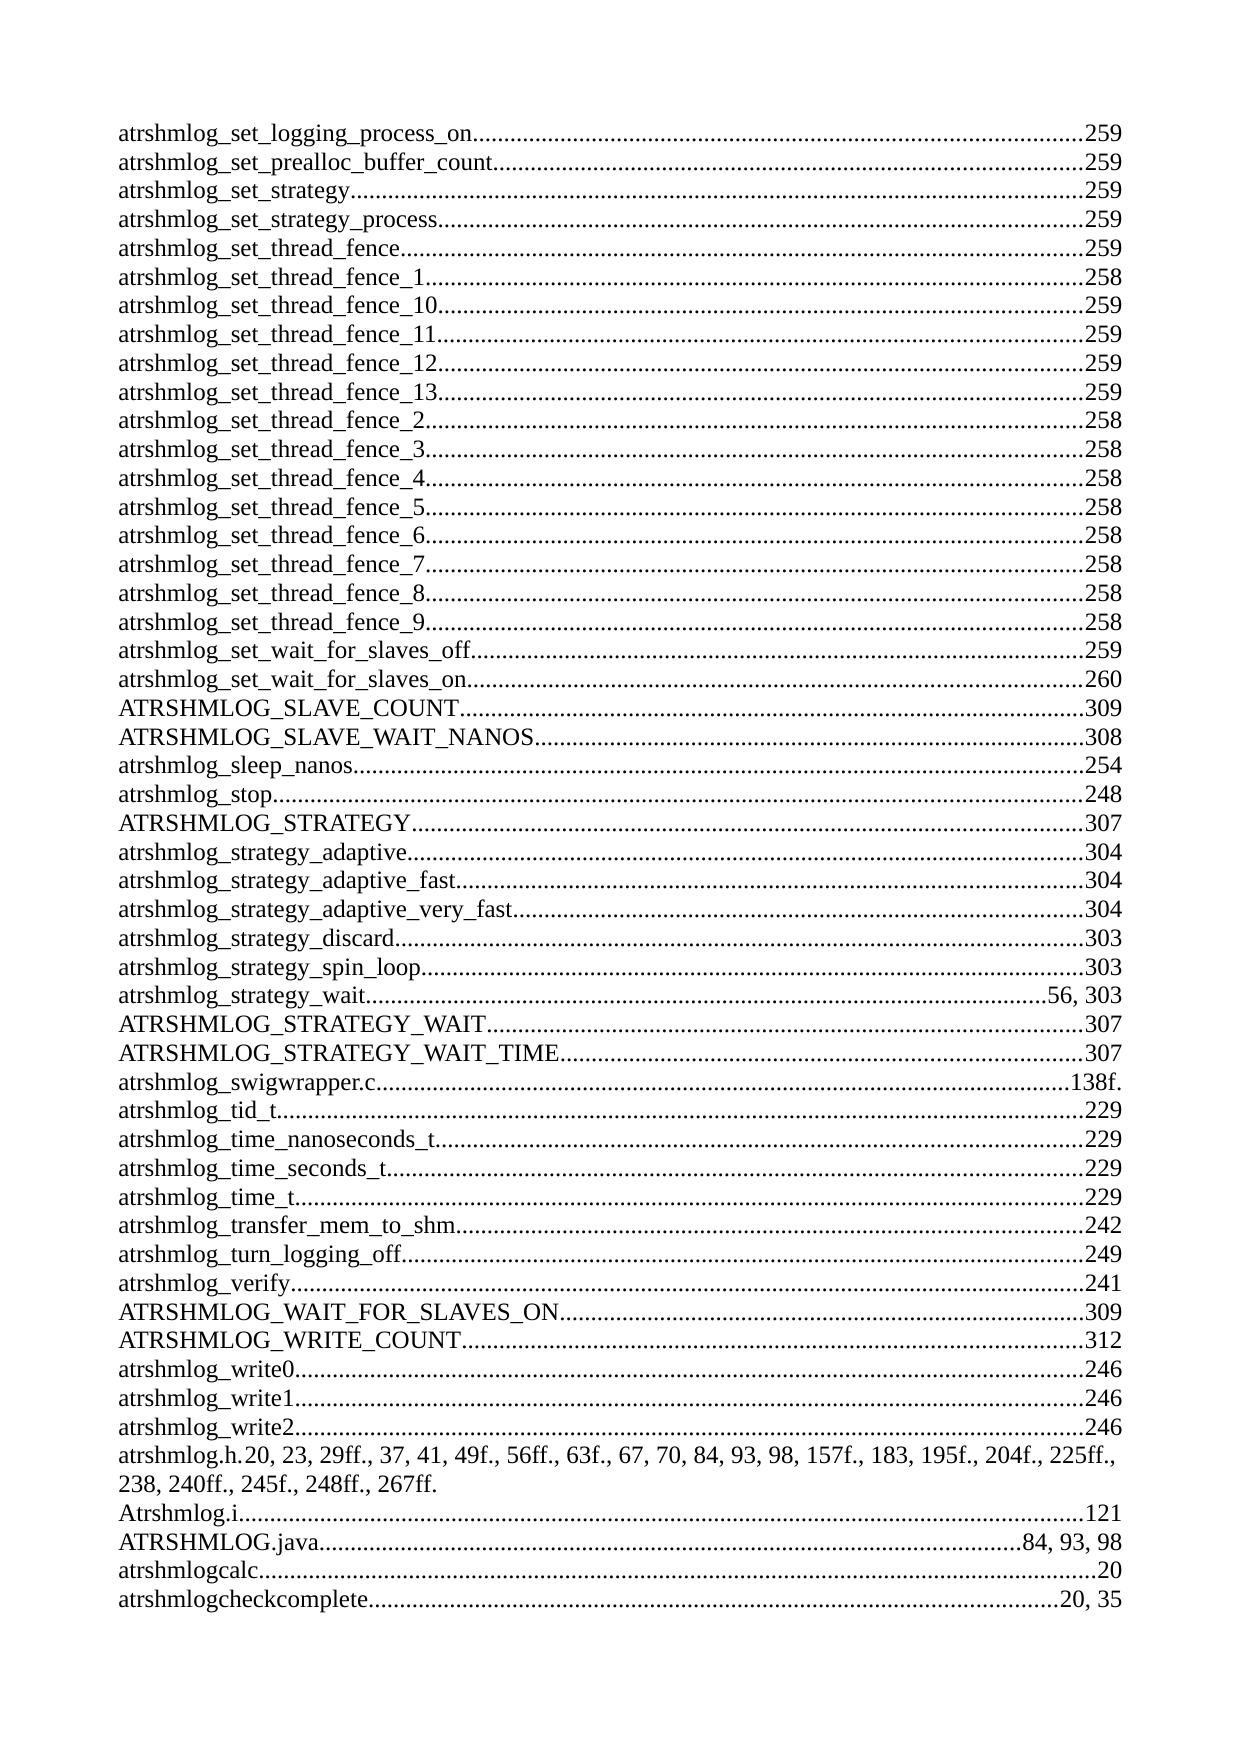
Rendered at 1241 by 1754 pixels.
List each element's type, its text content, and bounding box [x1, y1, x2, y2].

text ATRSHMLOG_SLAVE_COUNT 309 [118, 693, 1122, 722]
text atrshmlog_set_strategy_process 259 [118, 204, 1122, 233]
text atrshmlog_set_thread_fence_6 258 [118, 521, 1122, 549]
text atrshmlog_strategy_adaptive_very_fast 304 [118, 894, 1122, 923]
text atrshmlog_set_thread_fence_1 258 [118, 262, 1122, 291]
text atrshmlog_turn_logging_off 249 [118, 1239, 1122, 1268]
text atrshmlog_strategy_adaptive_fast 304 [118, 866, 1122, 894]
text ATRSHMLOG_WAIT_FOR_SLAVES_ON 309 [118, 1297, 1122, 1326]
text atrshmlog_sleep_nanos 254 [118, 751, 1122, 779]
text ATRSHMLOG_SLAVE_WAIT_NANOS 308 [118, 722, 1122, 751]
text ATRSHMLOG.java 84, 93, 98 [118, 1527, 1122, 1556]
text atrshmlog_strategy_wait 56, 303 [118, 981, 1122, 1009]
text atrshmlog_strategy_discard 303 [118, 923, 1122, 952]
text atrshmlog_write2 246 [118, 1412, 1122, 1441]
text atrshmlogcheckcomplete 20, 35 [118, 1584, 1122, 1613]
text atrshmlog_strategy_adaptive 304 [118, 837, 1122, 866]
text ATRSHMLOG_STRATEGY_WAIT 307 [118, 1009, 1122, 1038]
text atrshmlog_set_thread_fence_7 258 [118, 549, 1122, 578]
text atrshmlog_write0 246 [118, 1354, 1122, 1383]
text atrshmlog_set_thread_fence_10 259 [118, 291, 1122, 319]
text atrshmlog_set_thread_fence_2 258 [118, 406, 1122, 434]
text atrshmlog_set_thread_fence_3 258 [118, 434, 1122, 463]
text atrshmlog.h 20, 23, 29ff., 37, 41, 49f., 56ff., 63f., 67, 70, 84, 93, 98, 157f., 183, 195f., 204f., 225ff., 238, 240ff., 245f., 248ff., 267ff. [118, 1441, 1122, 1498]
text atrshmlog_write1 246 [118, 1383, 1122, 1412]
text atrshmlog_set_thread_fence_8 258 [118, 578, 1122, 607]
text ATRSHMLOG_STRATEGY 307 [118, 808, 1122, 837]
text atrshmlog_set_thread_fence_12 259 [118, 348, 1122, 377]
text atrshmlog_strategy_spin_loop 303 [118, 952, 1122, 981]
text atrshmlogcalc 20 [118, 1556, 1122, 1584]
text ATRSHMLOG_STRATEGY_WAIT_TIME 307 [118, 1038, 1122, 1067]
text atrshmlog_set_thread_fence 259 [118, 233, 1122, 262]
text atrshmlog_swigwrapper.c 138f. [118, 1067, 1122, 1096]
text atrshmlog_time_nanoseconds_t 229 [118, 1124, 1122, 1153]
text Atrshmlog.i 121 [118, 1498, 1122, 1527]
text atrshmlog_transfer_mem_to_shm 242 [118, 1211, 1122, 1239]
text atrshmlog_set_prealloc_buffer_count 259 [118, 147, 1122, 176]
text atrshmlog_stop 248 [118, 779, 1122, 808]
text atrshmlog_set_thread_fence_5 258 [118, 492, 1122, 521]
text atrshmlog_set_thread_fence_11 259 [118, 319, 1122, 348]
text atrshmlog_set_wait_for_slaves_off 259 [118, 636, 1122, 664]
text atrshmlog_time_t 229 [118, 1182, 1122, 1211]
text atrshmlog_set_logging_process_on 259 [118, 118, 1122, 147]
text atrshmlog_set_strategy 259 [118, 176, 1122, 204]
text atrshmlog_set_wait_for_slaves_on 260 [118, 664, 1122, 693]
text atrshmlog_set_thread_fence_4 258 [118, 463, 1122, 492]
text ATRSHMLOG_WRITE_COUNT 312 [118, 1326, 1122, 1354]
text atrshmlog_tid_t 229 [118, 1096, 1122, 1124]
text atrshmlog_set_thread_fence_13 259 [118, 377, 1122, 406]
text atrshmlog_time_seconds_t 229 [118, 1153, 1122, 1182]
text atrshmlog_verify 241 [118, 1268, 1122, 1297]
text atrshmlog_set_thread_fence_9 258 [118, 607, 1122, 636]
